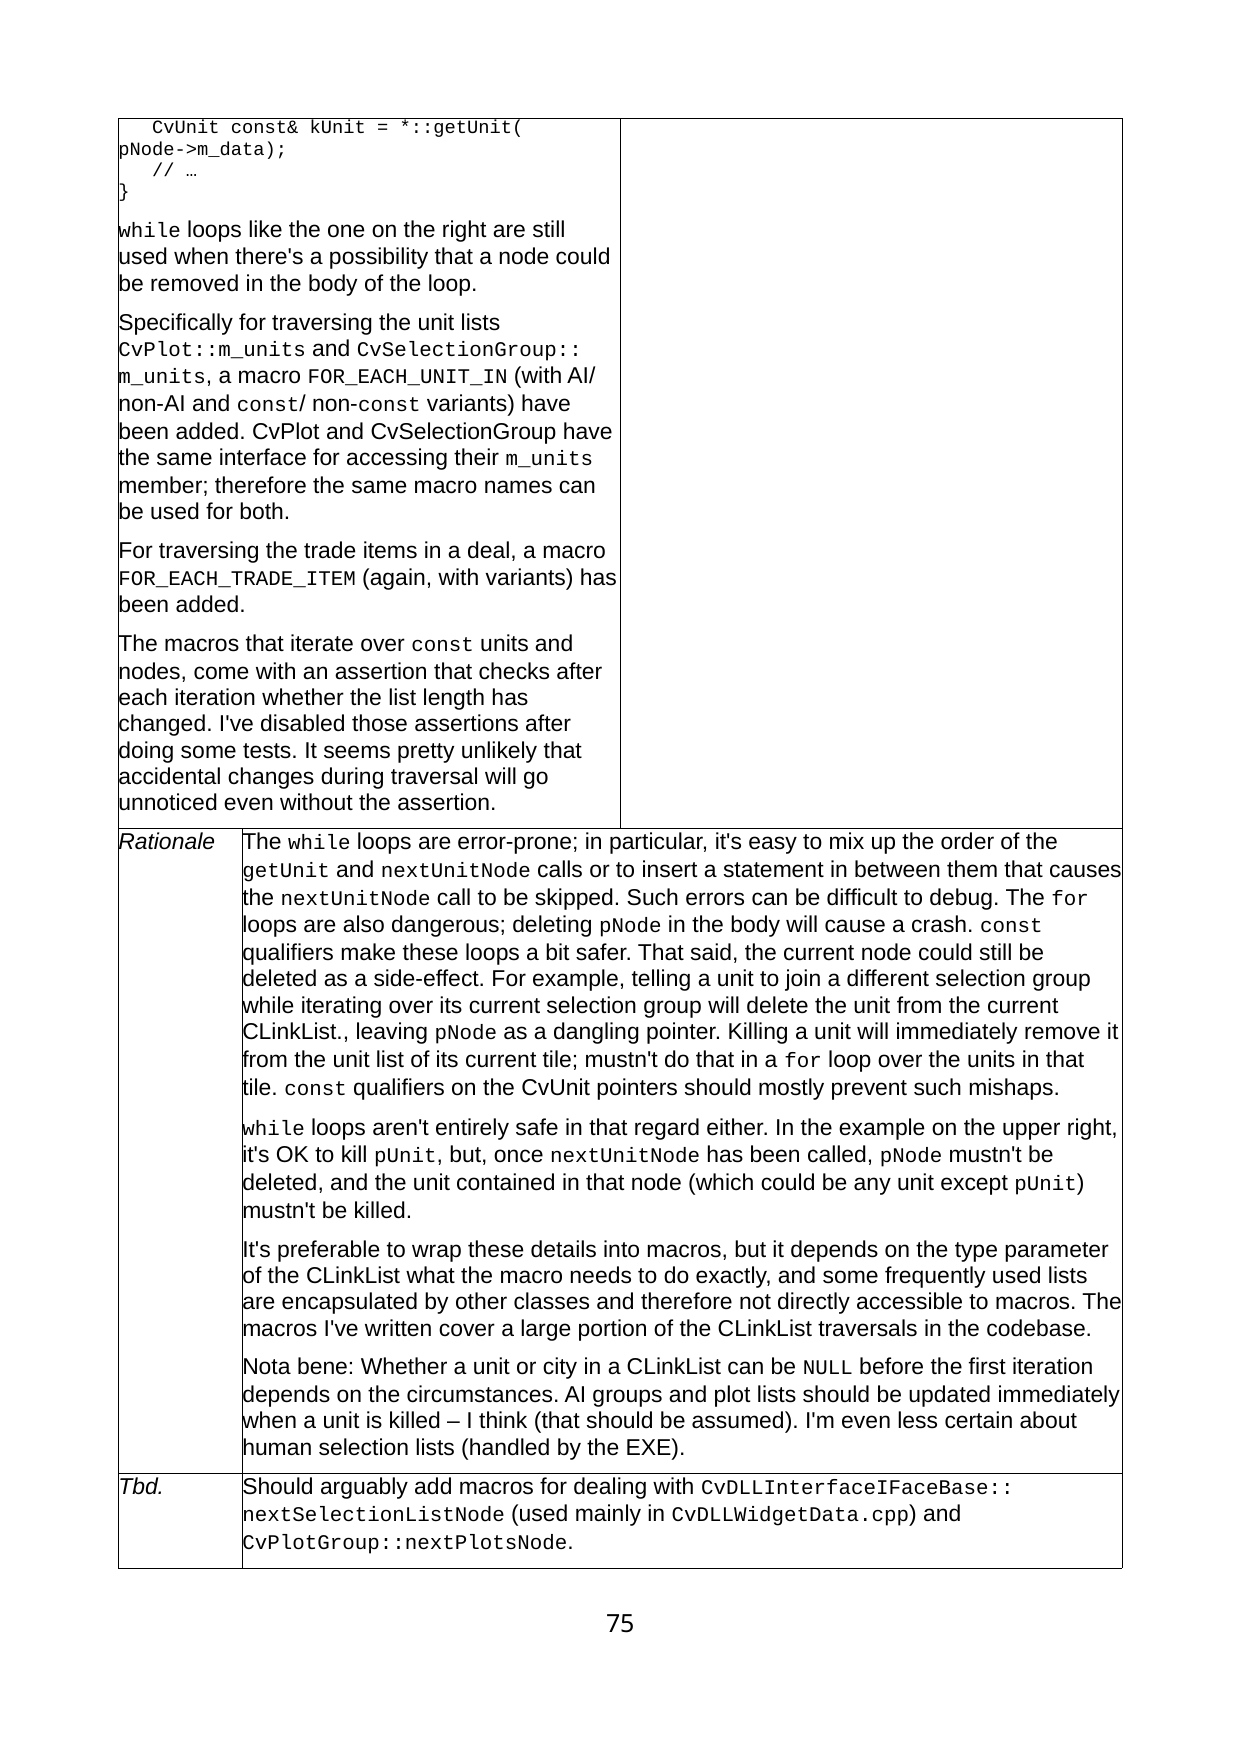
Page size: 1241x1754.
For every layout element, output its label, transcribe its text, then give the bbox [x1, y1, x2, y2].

table_cell Rationale [119, 829, 242, 1472]
table_cell The while loops are error-prone; in particular, it's easy to mix up the order of the getUnit and nextUnitNode calls or to insert a statement in between them that causes the nextUnitNode call to be skipped. Such errors can be difficult to debug. The for loops are also dangerous; deleting pNode in the body will cause a crash. const qualifiers make these loops a bit safer. That said, the current node could still be deleted as a side-effect. For example, telling a unit to join a different selection group while iterating over its current selection group will delete the unit from the current CLinkList., leaving pNode as a dangling pointer. Killing a unit will immediately remove it from the unit list of its current tile; mustn't do that in a for loop over the units in that tile. const qualifiers on the CvUnit pointers should mostly prevent such mishaps. while loops aren't entirely safe in that regard either. In the example on the upper right, it's OK to kill pUnit, but, once nextUnitNode has been called, pNode mustn't be deleted, and the unit contained in that node (which could be any unit except pUnit) mustn't be killed. It's preferable to wrap these details into macros, but it depends on the type parameter of the CLinkList what the macro needs to do exactly, and some frequently used lists are encapsulated by other classes and therefore not directly accessible to macros. The macros I've written cover a large portion of the CLinkList traversals in the codebase. Nota bene: Whether a unit or city in a CLinkList can be NULL before the first iteration depends on the circumstances. AI groups and plot lists should be updated immediately when a unit is killed – I think (that should be assumed). I'm even less certain about human selection lists (handled by the EXE). [243, 829, 1122, 1472]
table_cell Should arguably add macros for dealing with CvDLLInterfaceIFaceBase:: nextSelectionListNode (used mainly in CvDLLWidgetData.cpp) and CvPlotGroup::nextPlotsNode. [243, 1474, 1122, 1568]
table_cell Tbd. [119, 1474, 242, 1568]
table_cell CvUnit const& kUnit = *::getUnit( pNode->m_data); // … } while loops like the one on the right are still used when there's a possibility that a node could be removed in the body of the loop. Specifically for traversing the unit lists CvPlot::m_units and CvSelectionGroup:: m_units, a macro FOR_EACH_UNIT_IN (with AI/ non-AI and const/ non-const variants) have been added. CvPlot and CvSelectionGroup have the same interface for accessing their m_units member; therefore the same macro names can be used for both. For traversing the trade items in a deal, a macro FOR_EACH_TRADE_ITEM (again, with variants) has been added. The macros that iterate over const units and nodes, come with an assertion that checks after each iteration whether the list length has changed. I've disabled those assertions after doing some tests. It seems pretty unlikely that accidental changes during traversal will go unnoticed even without the assertion. [119, 119, 620, 828]
table_cell [621, 119, 1122, 828]
